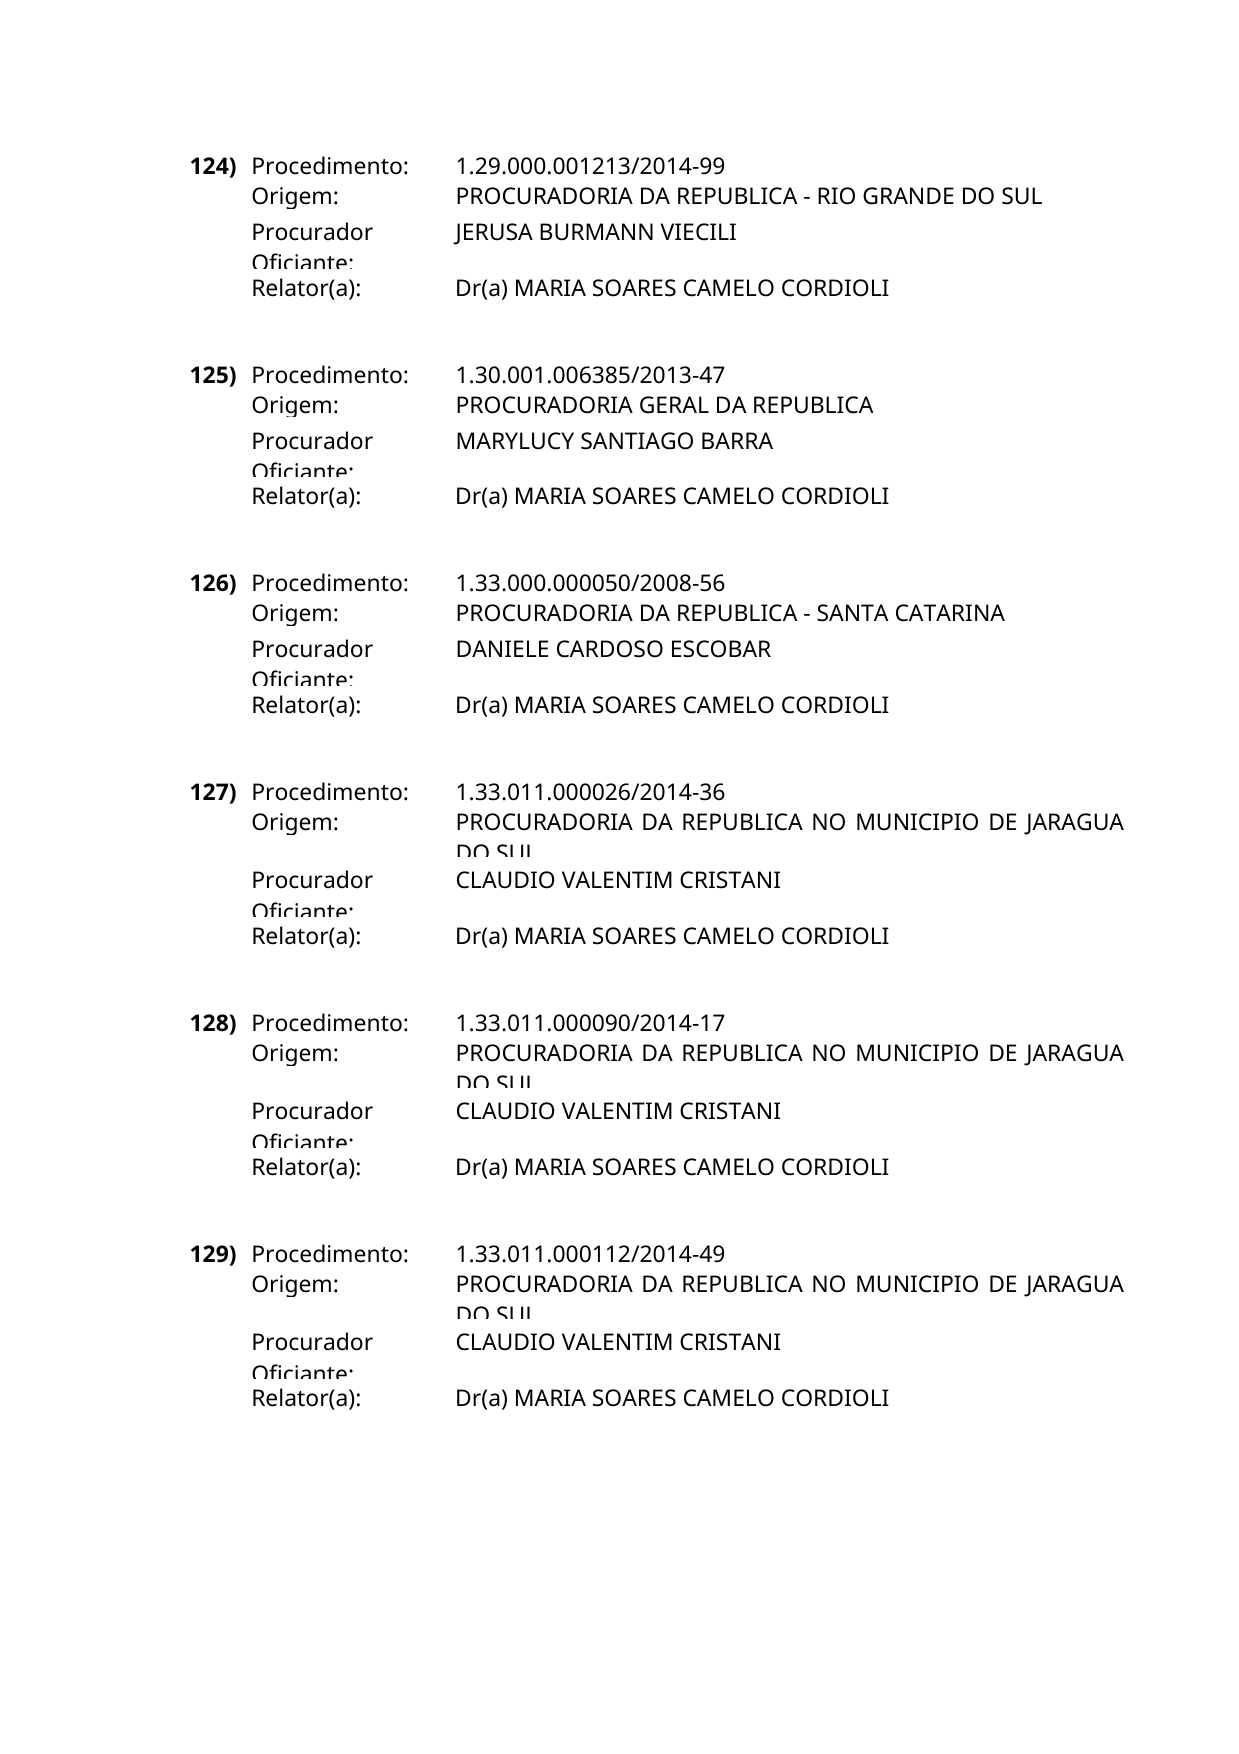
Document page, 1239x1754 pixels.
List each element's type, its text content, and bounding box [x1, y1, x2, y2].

table_cell [1125, 950, 1239, 1007]
table_cell Procurador Oficiante: [251, 425, 455, 477]
table_header [1125, 0, 1239, 150]
table_cell [189, 626, 251, 633]
table_cell [0, 719, 189, 776]
table_cell [455, 417, 1124, 424]
table_cell [0, 150, 189, 178]
table_cell PROCURADORIA DA REPUBLICA NO MUNICIPIO DE JARAGUA DO SUL [455, 806, 1124, 857]
table_cell [455, 950, 1124, 1007]
table_cell [1125, 864, 1239, 915]
table_cell [1125, 719, 1239, 776]
table_cell [1125, 567, 1239, 596]
table_cell 127) [189, 776, 251, 804]
table_cell [0, 626, 189, 633]
table_cell 1.30.001.006385/2013-47 [455, 359, 1124, 387]
table_cell Origem: [251, 1037, 455, 1065]
table_cell [0, 567, 189, 596]
table_cell [189, 1037, 251, 1065]
table_cell [1125, 1319, 1239, 1326]
table_cell Procurador Oficiante: [251, 216, 455, 268]
table_cell [0, 857, 189, 864]
table_cell [0, 480, 189, 510]
table_cell [189, 1326, 251, 1377]
table_cell [1125, 1238, 1239, 1266]
table_cell [189, 1181, 251, 1238]
table_cell Procedimento: [251, 359, 455, 387]
table_cell [1125, 1382, 1239, 1412]
table_cell 125) [189, 359, 251, 387]
table_cell CLAUDIO VALENTIM CRISTANI [455, 1095, 1124, 1146]
table_cell [251, 1181, 455, 1238]
table_cell Origem: [251, 180, 455, 208]
table_header Relator(a): [251, 689, 455, 717]
table_cell [455, 1088, 1124, 1095]
table_cell [1125, 857, 1239, 864]
table_cell [455, 1319, 1124, 1326]
table_cell [0, 302, 189, 358]
table_cell [189, 806, 251, 834]
table_cell 124) [189, 150, 251, 178]
table_cell Origem: [251, 597, 455, 626]
table_cell [251, 209, 455, 216]
table_header Relator(a): [251, 920, 455, 948]
table_cell [251, 1065, 455, 1088]
table_cell [189, 209, 251, 216]
table_cell [1125, 216, 1239, 267]
table_cell [189, 1382, 251, 1412]
table_cell [0, 834, 189, 857]
table_cell [189, 216, 251, 267]
table_cell [1125, 150, 1239, 178]
table_cell [0, 1095, 189, 1146]
table_cell [1125, 1037, 1239, 1065]
table_cell Procurador Oficiante: [251, 1326, 455, 1379]
table_cell [0, 1382, 189, 1412]
table_cell Procedimento: [251, 567, 455, 596]
table_cell [1125, 1151, 1239, 1181]
table_cell 1.33.000.000050/2008-56 [455, 567, 1124, 596]
table_cell Procedimento: [251, 150, 455, 178]
table_cell CLAUDIO VALENTIM CRISTANI [455, 864, 1124, 915]
table_cell PROCURADORIA DA REPUBLICA NO MUNICIPIO DE JARAGUA DO SUL [455, 1037, 1124, 1088]
table_cell 1.33.011.000112/2014-49 [455, 1238, 1124, 1266]
table_cell [251, 857, 455, 864]
table_header [189, 0, 251, 150]
table_cell [189, 417, 251, 424]
table_cell [189, 272, 251, 302]
table_cell [1125, 1268, 1239, 1296]
table_cell JERUSA BURMANN VIECILI [455, 216, 1124, 267]
table_cell [189, 1319, 251, 1326]
table_cell [189, 302, 251, 358]
table_cell [251, 834, 455, 857]
table_cell [0, 209, 189, 216]
table_header [251, 0, 455, 150]
table_cell [189, 719, 251, 776]
table_cell DANIELE CARDOSO ESCOBAR [455, 633, 1124, 684]
table_cell [189, 389, 251, 417]
table_header Dr(a) MARIA SOARES CAMELO CORDIOLI [455, 1382, 1122, 1410]
table_cell [251, 950, 455, 1007]
table_header Relator(a): [251, 1382, 455, 1410]
table_cell [189, 425, 251, 476]
table_cell Procedimento: [251, 1007, 455, 1035]
table_cell [1125, 626, 1239, 633]
table_cell Origem: [251, 806, 455, 834]
table_header Dr(a) MARIA SOARES CAMELO CORDIOLI [455, 920, 1122, 948]
table_cell Procedimento: [251, 776, 455, 804]
table_cell 1.33.011.000090/2014-17 [455, 1007, 1124, 1035]
table_cell [0, 597, 189, 626]
table_cell [1125, 1181, 1239, 1238]
table_cell [1125, 272, 1239, 302]
table_cell [1125, 302, 1239, 358]
table_cell [0, 1296, 189, 1319]
table_cell [0, 180, 189, 208]
table_cell [455, 302, 1124, 358]
table_cell [1125, 1296, 1239, 1319]
table_cell [251, 1088, 455, 1095]
table_cell 129) [189, 1238, 251, 1266]
table_cell [0, 272, 189, 302]
table_cell [1125, 180, 1239, 208]
table_cell [189, 1268, 251, 1296]
table_cell [251, 1319, 455, 1326]
table_cell [0, 1268, 189, 1296]
table_cell [251, 719, 455, 776]
table_cell Procurador Oficiante: [251, 1095, 455, 1148]
table_cell [1125, 920, 1239, 950]
table_header Dr(a) MARIA SOARES CAMELO CORDIOLI [455, 480, 1122, 509]
table_cell [0, 425, 189, 476]
table_cell [455, 209, 1124, 216]
table_cell PROCURADORIA DA REPUBLICA - RIO GRANDE DO SUL [455, 180, 1124, 208]
table_cell Procurador Oficiante: [251, 864, 455, 917]
table_cell [251, 302, 455, 358]
table_cell MARYLUCY SANTIAGO BARRA [455, 425, 1124, 476]
table_header Relator(a): [251, 1151, 455, 1179]
table_cell [0, 1238, 189, 1266]
table_cell [0, 689, 189, 719]
table_cell [0, 633, 189, 684]
table_cell Origem: [251, 389, 455, 417]
table_header [455, 0, 1124, 150]
table_cell [1125, 1007, 1239, 1035]
table_cell [0, 510, 189, 567]
table_cell [1125, 1088, 1239, 1095]
table_cell [189, 480, 251, 510]
table_cell [1125, 597, 1239, 626]
table_cell [189, 689, 251, 719]
table_cell PROCURADORIA DA REPUBLICA NO MUNICIPIO DE JARAGUA DO SUL [455, 1268, 1124, 1319]
table_header Relator(a): [251, 480, 455, 509]
table_cell [251, 1296, 455, 1319]
table_cell 1.33.011.000026/2014-36 [455, 776, 1124, 804]
table_cell [189, 920, 251, 950]
table_cell [0, 776, 189, 804]
table_cell [1125, 209, 1239, 216]
table_header Dr(a) MARIA SOARES CAMELO CORDIOLI [455, 272, 1122, 300]
table_cell [0, 359, 189, 387]
table_cell [189, 1095, 251, 1146]
table_cell [189, 1151, 251, 1181]
table_header Dr(a) MARIA SOARES CAMELO CORDIOLI [455, 1151, 1122, 1179]
table_header Dr(a) MARIA SOARES CAMELO CORDIOLI [455, 689, 1122, 717]
table_cell [189, 1088, 251, 1095]
table_cell [189, 633, 251, 684]
table_cell [1125, 417, 1239, 424]
table_cell [251, 417, 455, 424]
table_cell [0, 1037, 189, 1065]
table_cell [1125, 510, 1239, 567]
table_cell Origem: [251, 1268, 455, 1296]
table_cell [189, 1065, 251, 1088]
table_cell [0, 1088, 189, 1095]
table_cell 128) [189, 1007, 251, 1035]
table_cell [251, 510, 455, 567]
table_cell [0, 1326, 189, 1377]
table_cell [1125, 359, 1239, 387]
table_cell PROCURADORIA DA REPUBLICA - SANTA CATARINA [455, 597, 1124, 626]
table_cell [189, 864, 251, 915]
table_cell [189, 1296, 251, 1319]
table_cell [455, 626, 1124, 633]
table_cell [251, 626, 455, 633]
table_cell [189, 597, 251, 626]
table_cell Procurador Oficiante: [251, 633, 455, 686]
table_cell Procedimento: [251, 1238, 455, 1266]
table_cell [1125, 689, 1239, 719]
table_cell [1125, 1095, 1239, 1146]
table_cell [0, 1065, 189, 1088]
table_cell [0, 864, 189, 915]
table_cell [189, 180, 251, 208]
table_header [0, 0, 189, 150]
table_cell [0, 920, 189, 950]
table_header Relator(a): [251, 272, 455, 300]
table_cell [0, 1319, 189, 1326]
table_cell [0, 1007, 189, 1035]
table_cell 126) [189, 567, 251, 596]
table_cell [1125, 1326, 1239, 1377]
table_cell [455, 1181, 1124, 1238]
table_cell [189, 857, 251, 864]
table_cell [0, 1181, 189, 1238]
table_cell [1125, 633, 1239, 684]
table_cell [0, 950, 189, 1007]
table_cell [0, 417, 189, 424]
table_cell [1125, 834, 1239, 857]
table_cell 1.29.000.001213/2014-99 [455, 150, 1124, 178]
table_cell [455, 719, 1124, 776]
table_cell [1125, 1065, 1239, 1088]
table_cell [0, 216, 189, 267]
table_cell [189, 510, 251, 567]
table_cell [189, 834, 251, 857]
table_cell [455, 510, 1124, 567]
table_cell [1125, 425, 1239, 476]
table_cell [1125, 389, 1239, 417]
table_cell CLAUDIO VALENTIM CRISTANI [455, 1326, 1124, 1377]
table_cell PROCURADORIA GERAL DA REPUBLICA [455, 389, 1124, 417]
table_cell [1125, 806, 1239, 834]
table_cell [0, 1151, 189, 1181]
table_cell [1125, 480, 1239, 510]
table_cell [189, 950, 251, 1007]
table_cell [0, 389, 189, 417]
table_cell [0, 806, 189, 834]
table_cell [455, 857, 1124, 864]
table_cell [1125, 776, 1239, 804]
